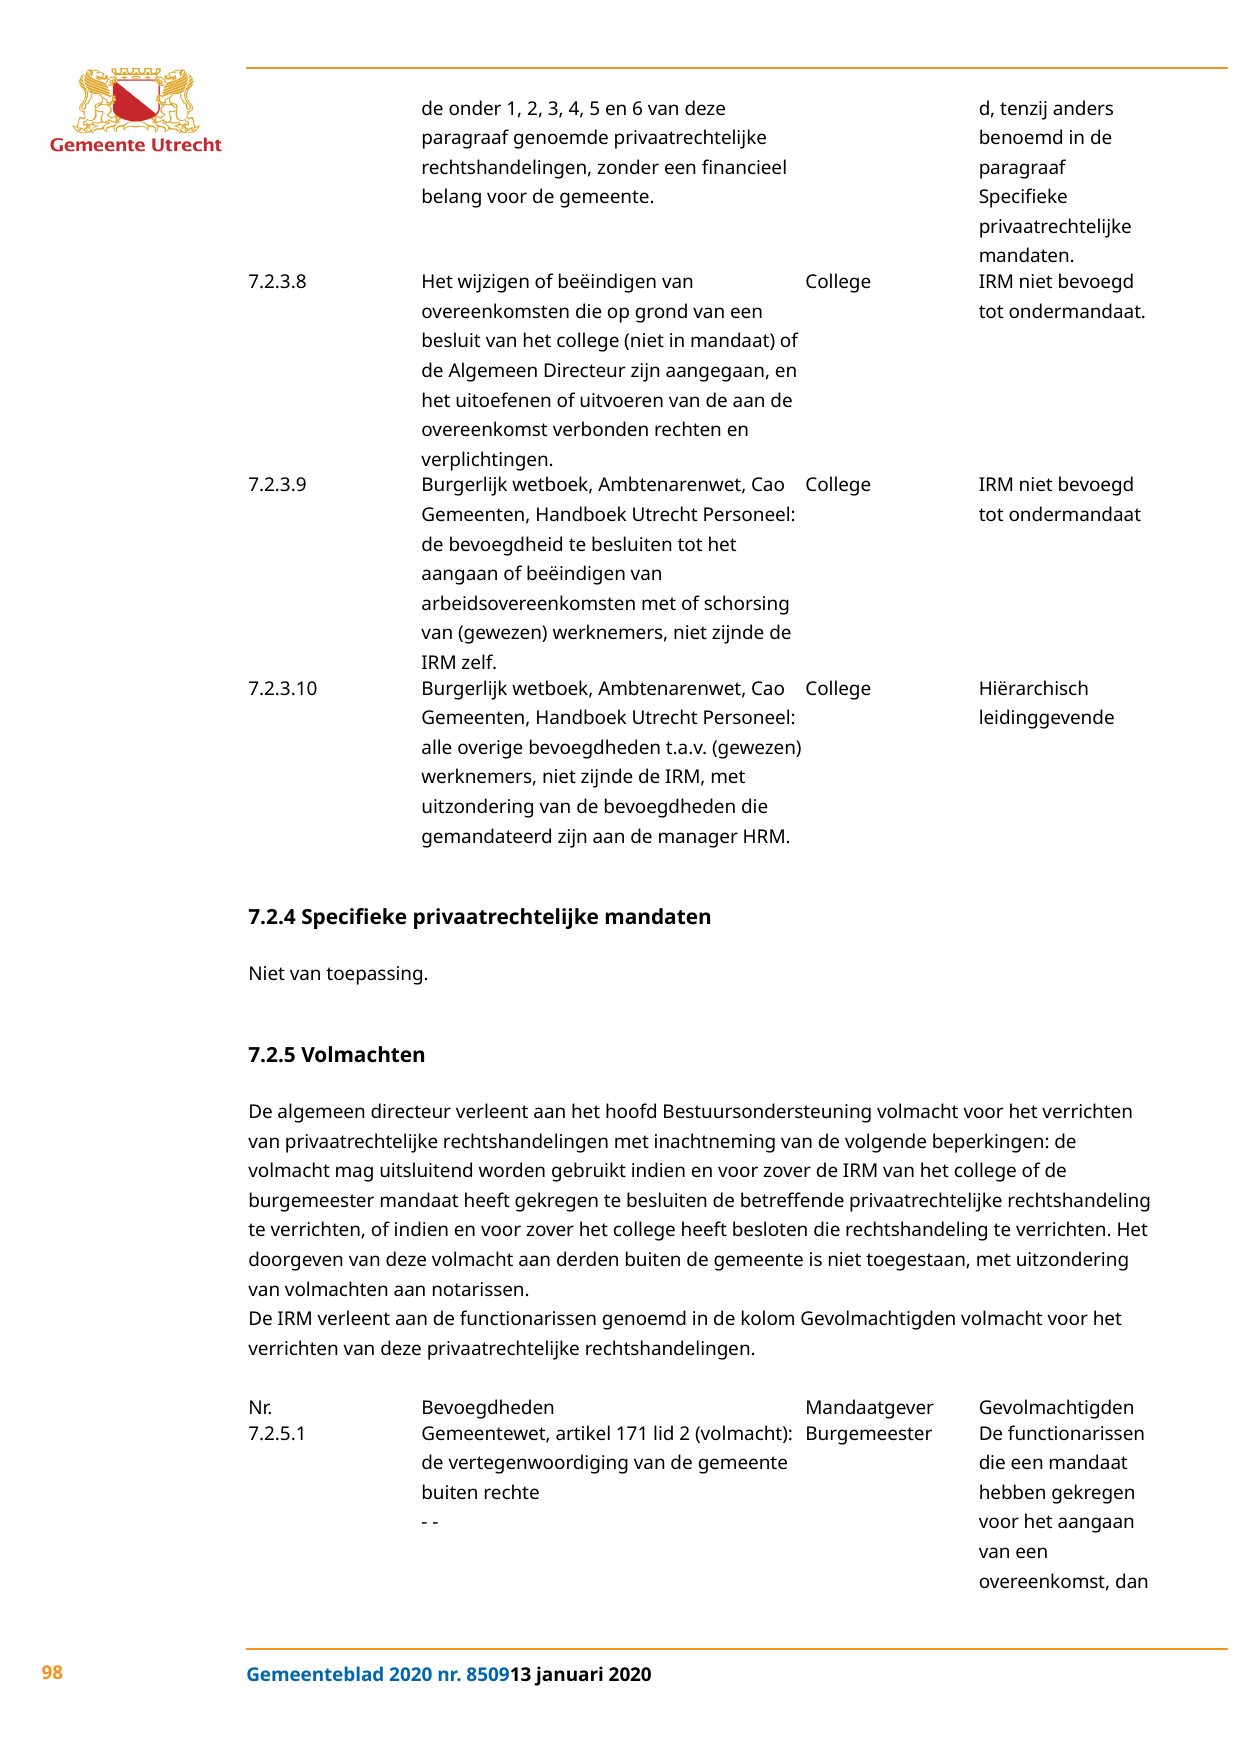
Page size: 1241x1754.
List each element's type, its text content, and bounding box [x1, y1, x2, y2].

table_cell 7.2.5.1 [248, 1420, 421, 1593]
table_cell d, tenzij anders benoemd in de paragraaf Specifieke privaatrechtelijke mandaten. [979, 95, 1152, 268]
text 7.2.4 Specifieke privaatrechtelijke mandaten [248, 902, 1152, 931]
text De algemeen directeur verleent aan het hoofd Bestuursondersteuning volmacht voor het verrichten van privaatrechtelijke rechtshandelingen met inachtneming van de volgende beperkingen: de volmacht mag uitsluitend worden gebruikt indien en voor zover de IRM van het college of de burgemeester mandaat heeft gekregen te besluiten de betreffende privaatrechtelijke rechtshandeling te verrichten, of indien en voor zover het college heeft besloten die rechtshandeling te verrichten. Het doorgeven van deze volmacht aan derden buiten de gemeente is niet toegestaan, met uitzondering van volmachten aan notarissen. [248, 1098, 1152, 1301]
table_cell Burgerlijk wetboek, Ambtenarenwet, Cao Gemeenten, Handboek Utrecht Personeel: de bevoegdheid te besluiten tot het aangaan of beëindigen van arbeidsovereenkomsten met of schorsing van (gewezen) werknemers, niet zijnde de IRM zelf. [421, 472, 805, 675]
table_cell College [805, 269, 978, 472]
table_cell [248, 95, 421, 268]
table_cell IRM niet bevoegd tot ondermandaat [979, 472, 1152, 675]
table_header Bevoegdheden [421, 1394, 805, 1420]
table_cell De functionarissen die een mandaat hebben gekregen voor het aangaan van een overeenkomst, dan [979, 1420, 1152, 1593]
table_cell [805, 95, 978, 268]
table_cell College [805, 472, 978, 675]
table_cell Gemeentewet, artikel 171 lid 2 (volmacht): de vertegenwoordiging van de gemeente buiten rechte - - [421, 1420, 805, 1593]
table_cell Hiërarchisch leidinggevende [979, 675, 1152, 848]
table_cell College [805, 675, 978, 848]
text 7.2.5 Volmachten [248, 1040, 1152, 1069]
table_cell 7.2.3.10 [248, 675, 421, 848]
table_header Gevolmachtigden [979, 1394, 1152, 1420]
table_cell Burgemeester [805, 1420, 978, 1593]
table_header Mandaatgever [805, 1394, 978, 1420]
table_cell Burgerlijk wetboek, Ambtenarenwet, Cao Gemeenten, Handboek Utrecht Personeel: alle overige bevoegdheden t.a.v. (gewezen) werknemers, niet zijnde de IRM, met uitzondering van de bevoegdheden die gemandateerd zijn aan de manager HRM. [421, 675, 805, 848]
table_cell 7.2.3.9 [248, 472, 421, 675]
table_header Nr. [248, 1394, 421, 1420]
table_cell de onder 1, 2, 3, 4, 5 en 6 van deze paragraaf genoemde privaatrechtelijke rechtshandelingen, zonder een financieel belang voor de gemeente. [421, 95, 805, 268]
table_cell Het wijzigen of beëindigen van overeenkomsten die op grond van een besluit van het college (niet in mandaat) of de Algemeen Directeur zijn aangegaan, en het uitoefenen of uitvoeren van de aan de overeenkomst verbonden rechten en verplichtingen. [421, 269, 805, 472]
text Niet van toepassing. [248, 960, 1152, 986]
table_cell 7.2.3.8 [248, 269, 421, 472]
picture [41, 47, 231, 172]
table_cell IRM niet bevoegd tot ondermandaat. [979, 269, 1152, 472]
text De IRM verleent aan de functionarissen genoemd in de kolom Gevolmachtigden volmacht voor het verrichten van deze privaatrechtelijke rechtshandelingen. [248, 1305, 1152, 1361]
